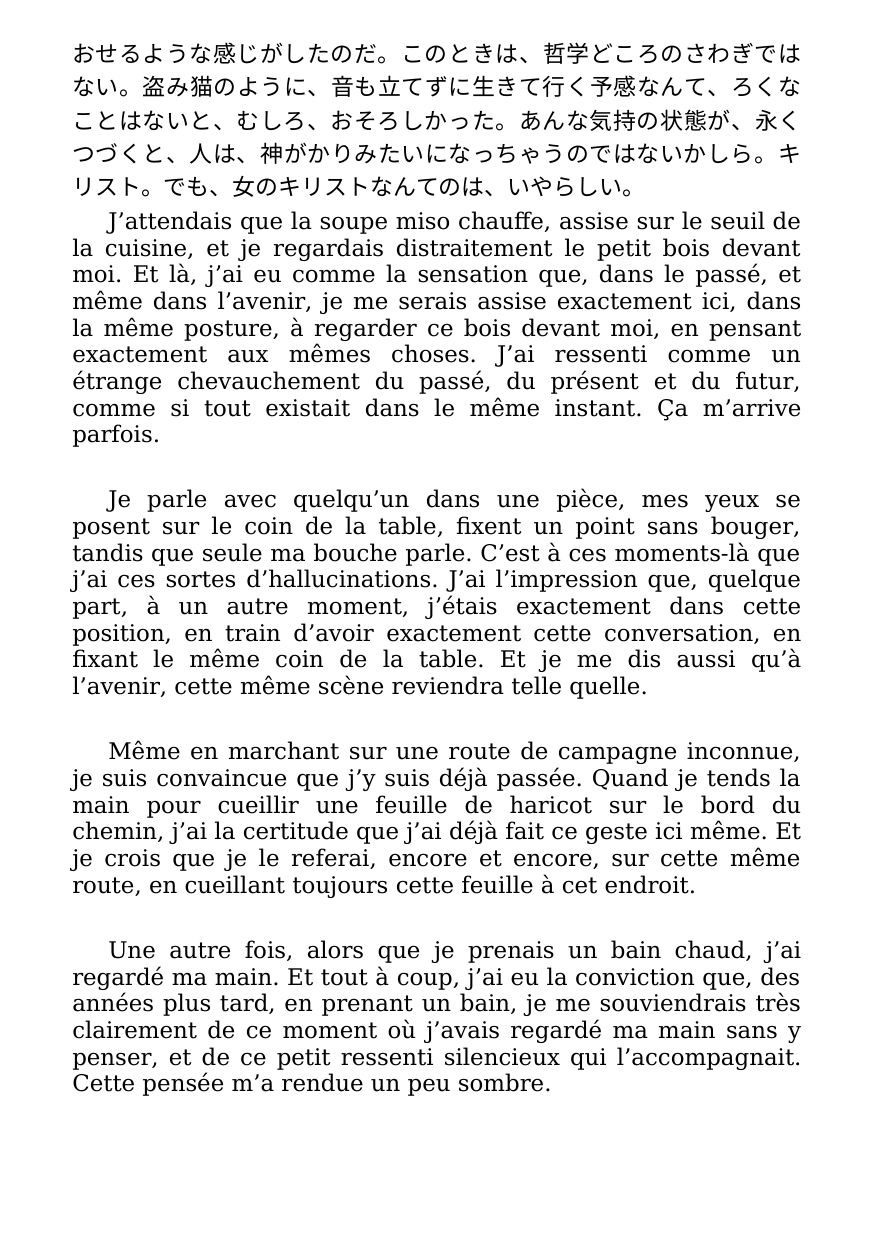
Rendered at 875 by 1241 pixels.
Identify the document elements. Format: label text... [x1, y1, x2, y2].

text おせるような感じがしたのだ。このときは、哲学どころのさわぎではない。盗み猫のように、音も立てずに生きて行く予感なんて、ろくなことはないと、むしろ、おそろしかった。あんな気持の状態が、永くつづくと、人は、神がかりみたいになっちゃうのではないかしら。キリスト。でも、女のキリストなんてのは、いやらしい。 [72, 36, 802, 202]
text Une autre fois, alors que je prenais un bain chaud, j’ai regardé ma main. Et tout à coup, j’ai eu la conviction que, des années plus tard, en prenant un bain, je me souviendrais très clairement de ce moment où j’avais regardé ma main sans y penser, et de ce petit ressenti silencieux qui l’accompagnait. Cette pensée m’a rendue un peu sombre. [72, 937, 802, 1097]
text Je parle avec quelqu’un dans une pièce, mes yeux se posent sur le coin de la table, fixent un point sans bouger, tandis que seule ma bouche parle. C’est à ces moments-là que j’ai ces sortes d’hallucinations. J’ai l’impression que, quelque part, à un autre moment, j’étais exactement dans cette position, en train d’avoir exactement cette conversation, en fixant le même coin de la table. Et je me dis aussi qu’à l’avenir, cette même scène reviendra telle quelle. [72, 487, 802, 700]
text J’attendais que la soupe miso chauffe, assise sur le seuil de la cuisine, et je regardais distraitement le petit bois devant moi. Et là, j’ai eu comme la sensation que, dans le passé, et même dans l’avenir, je me serais assise exactement ici, dans la même posture, à regarder ce bois devant moi, en pensant exactement aux mêmes choses. J’ai ressenti comme un étrange chevauchement du passé, du présent et du futur, comme si tout existait dans le même instant. Ça m’arrive parfois. [72, 208, 802, 448]
text Même en marchant sur une route de campagne inconnue, je suis convaincue que j’y suis déjà passée. Quand je tends la main pour cueillir une feuille de haricot sur le bord du chemin, j’ai la certitude que j’ai déjà fait ce geste ici même. Et je crois que je le referai, encore et encore, sur cette même route, en cueillant toujours cette feuille à cet endroit. [72, 738, 802, 898]
